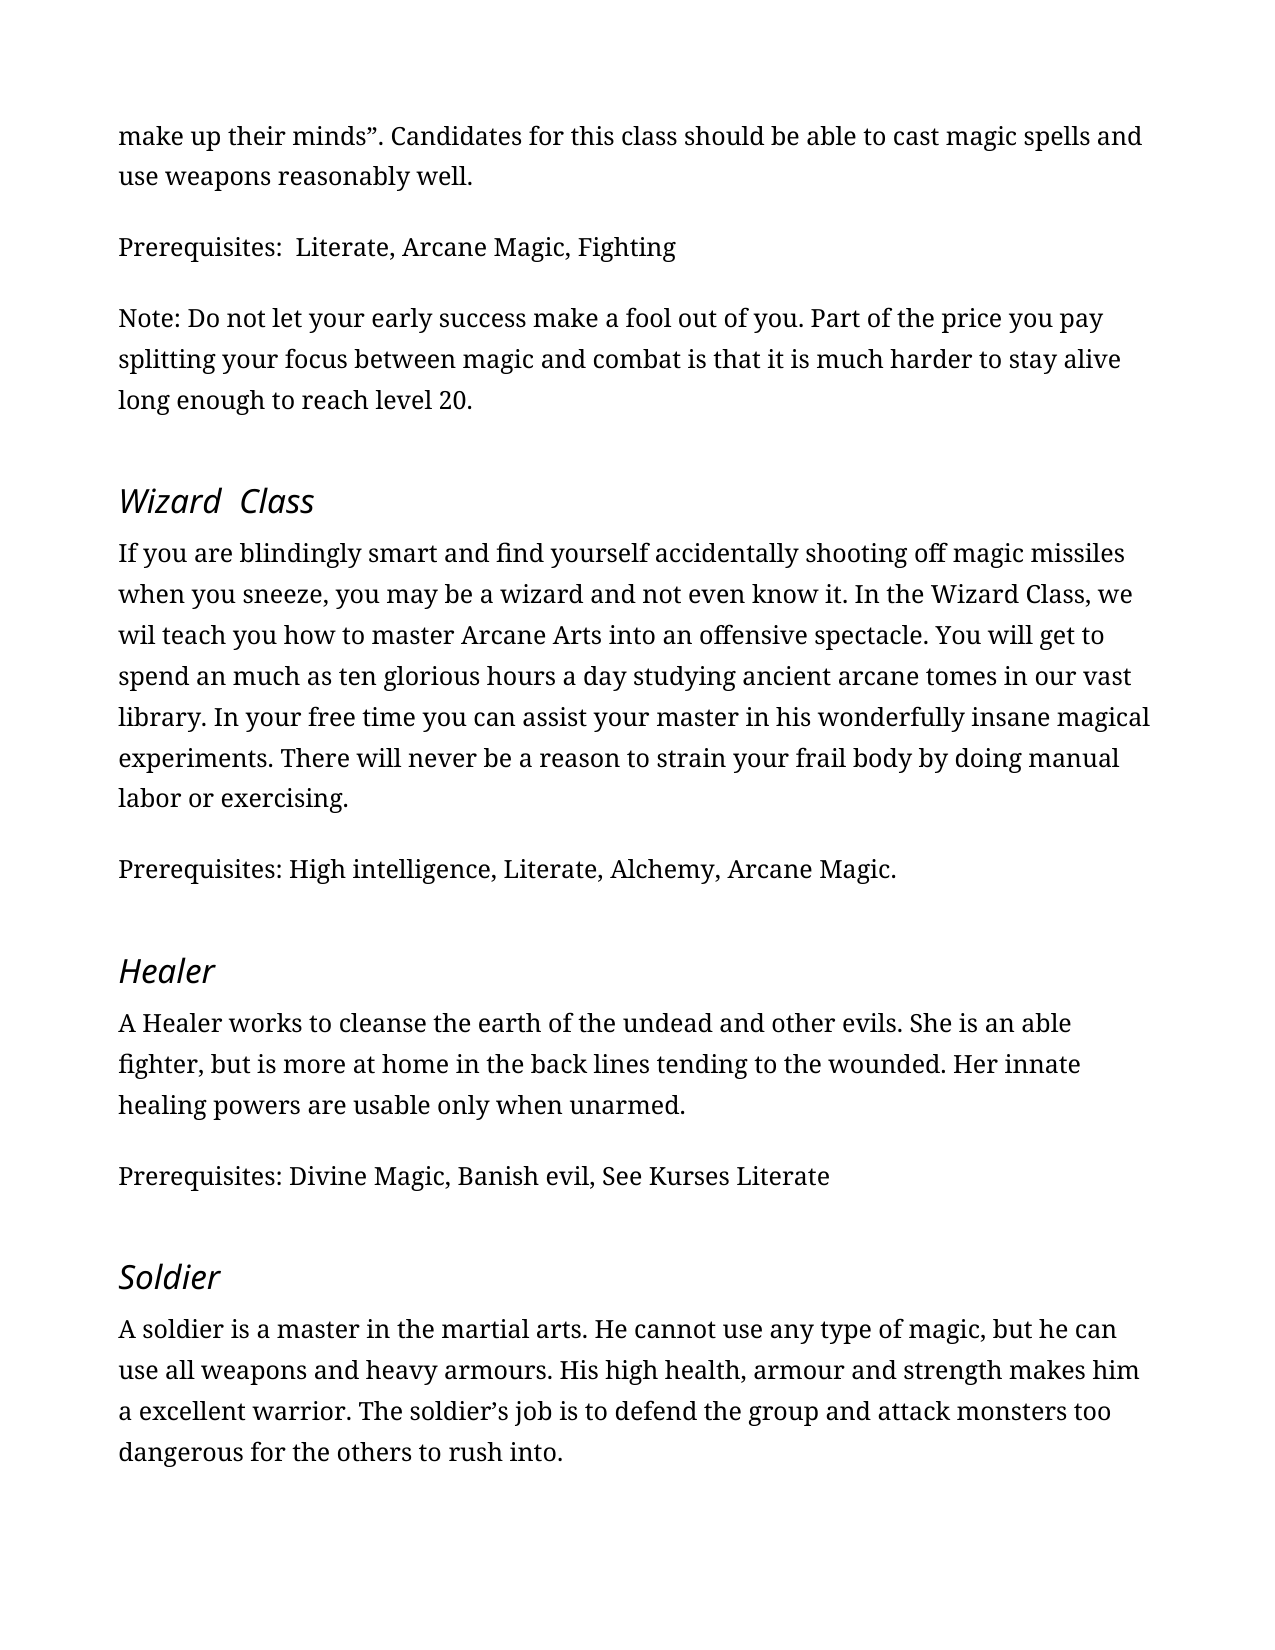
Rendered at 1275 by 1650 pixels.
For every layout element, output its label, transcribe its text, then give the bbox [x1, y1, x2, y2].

subtitle Healer [118, 948, 1157, 993]
subtitle Soldier [118, 1254, 1157, 1299]
text make up their minds”. Candidates for this class should be able to cast magic spells and use weapons reasonably well. [118, 118, 1157, 193]
text Prerequisites: Literate, Arcane Magic, Fighting [118, 230, 1157, 264]
text Prerequisites: High intelligence, Literate, Alchemy, Arcane Magic. [118, 852, 1157, 886]
subtitle Wizard Class [118, 478, 1157, 523]
text If you are blindingly smart and find yourself accidentally shooting off magic missiles when you sneeze, you may be a wizard and not even know it. In the Wizard Class, we wil teach you how to master Arcane Arts into an offensive spectacle. You will get to spend an much as ten glorious hours a day studying ancient arcane tomes in our vast library. In your free time you can assist your master in his wonderfully insane magical experiments. There will never be a reason to strain your frail body by doing manual labor or exercising. [118, 536, 1157, 815]
text A Healer works to cleanse the earth of the undead and other evils. She is an able fighter, but is more at home in the back lines tending to the wounded. Her innate healing powers are usable only when unarmed. [118, 1006, 1157, 1121]
text A soldier is a master in the martial arts. He cannot use any type of magic, but he can use all weapons and heavy armours. His high health, armour and strength makes him a excellent warrior. The soldier’s job is to defend the group and attack monsters too dangerous for the others to rush into. [118, 1312, 1157, 1468]
text Note: Do not let your early success make a fool out of you. Part of the price you pay splitting your focus between magic and combat is that it is much harder to stay alive long enough to reach level 20. [118, 301, 1157, 416]
text Prerequisites: Divine Magic, Banish evil, See Kurses Literate [118, 1158, 1157, 1192]
